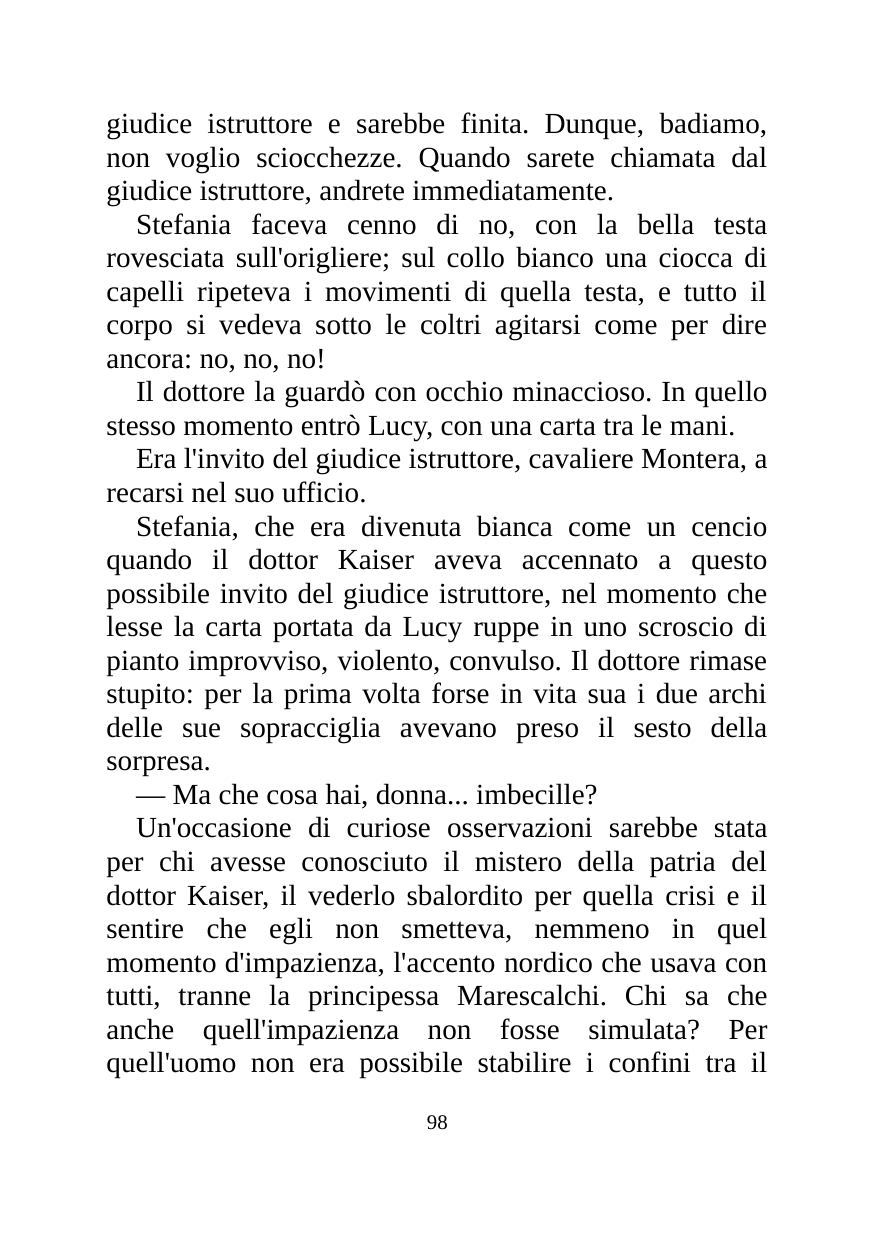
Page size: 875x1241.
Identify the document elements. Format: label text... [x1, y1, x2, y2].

text Il dottore la guardò con occhio minaccioso. In quello stesso momento entrò Lucy, con una carta tra le mani. [106, 374, 768, 442]
text Era l'invito del giudice istruttore, cavaliere Montera, a recarsi nel suo ufficio. [106, 442, 768, 509]
text Stefania, che era divenuta bianca come un cencio quando il dottor Kaiser aveva accennato a questo possibile invito del giudice istruttore, nel momento che lesse la carta portata da Lucy ruppe in uno scroscio di pianto improvviso, violento, convulso. Il dottore rimase stupito: per la prima volta forse in vita sua i due archi delle sue sopracciglia avevano preso il sesto della sorpresa. [106, 509, 768, 777]
text Stefania faceva cenno di no, con la bella testa rovesciata sull'origliere; sul collo bianco una ciocca di capelli ripeteva i movimenti di quella testa, e tutto il corpo si vedeva sotto le coltri agitarsi come per dire ancora: no, no, no! [106, 207, 768, 374]
text Un'occasione di curiose osservazioni sarebbe stata per chi avesse conosciuto il mistero della patria del dottor Kaiser, il vederlo sbalordito per quella crisi e il sentire che egli non smetteva, nemmeno in quel momento d'impazienza, l'accento nordico che usava con tutti, tranne la principessa Marescalchi. Chi sa che anche quell'impazienza non fosse simulata? Per quell'uomo non era possibile stabilire i confini tra il [106, 811, 768, 1079]
text — Ma che cosa hai, donna... imbecille? [106, 777, 768, 811]
text giudice istruttore e sarebbe finita. Dunque, badiamo, non voglio sciocchezze. Quando sarete chiamata dal giudice istruttore, andrete immediatamente. [106, 106, 768, 207]
